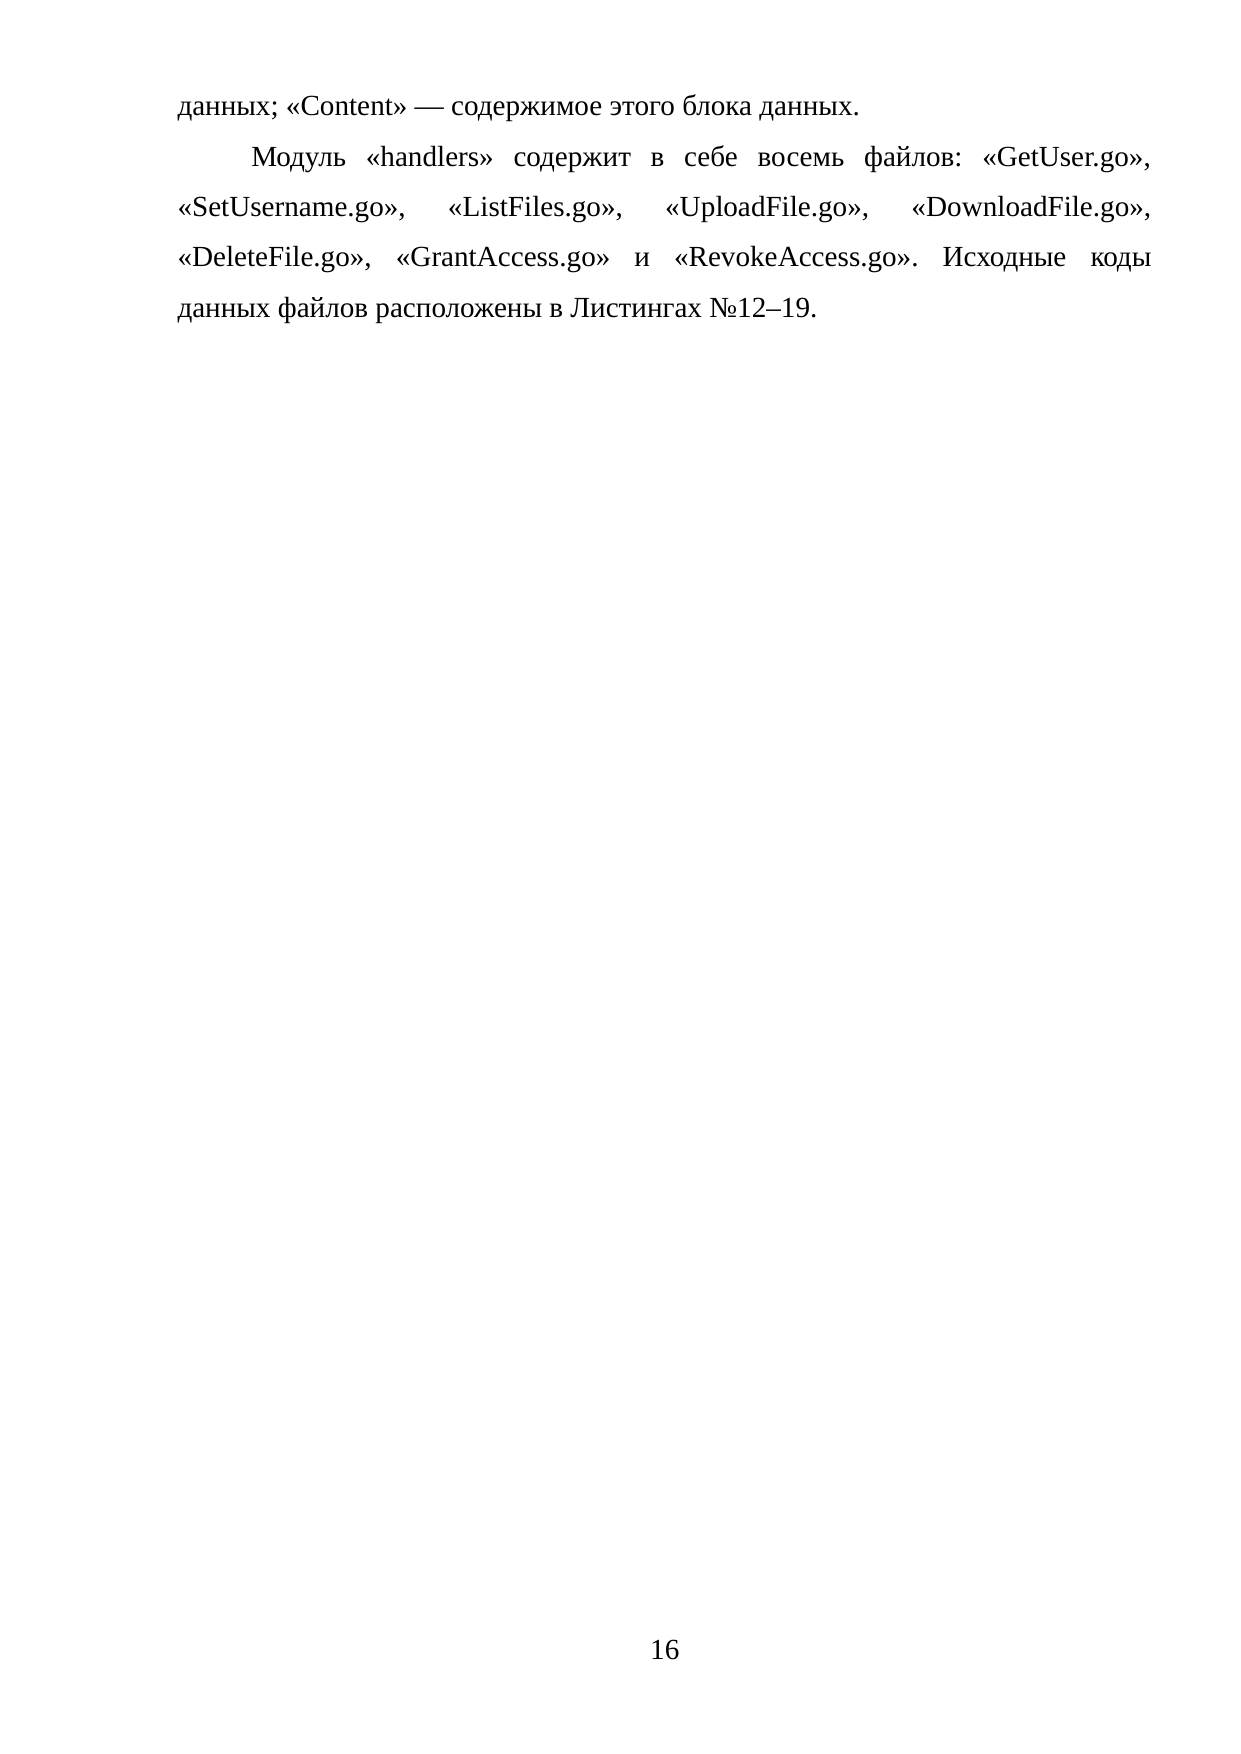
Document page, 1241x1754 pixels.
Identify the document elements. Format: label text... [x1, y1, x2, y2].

text данных; «Content» — содержимое этого блока данных. [177, 88, 1152, 122]
text Модуль «handlers» содержит в себе восемь файлов: «GetUser.go», «SetUsername.go», «ListFiles.go», «UploadFile.go», «DownloadFile.go», «DeleteFile.go», «GrantAccess.go» и «RevokeAccess.go». Исходные коды данных файлов расположены в Листингах №12–19. [177, 139, 1152, 323]
